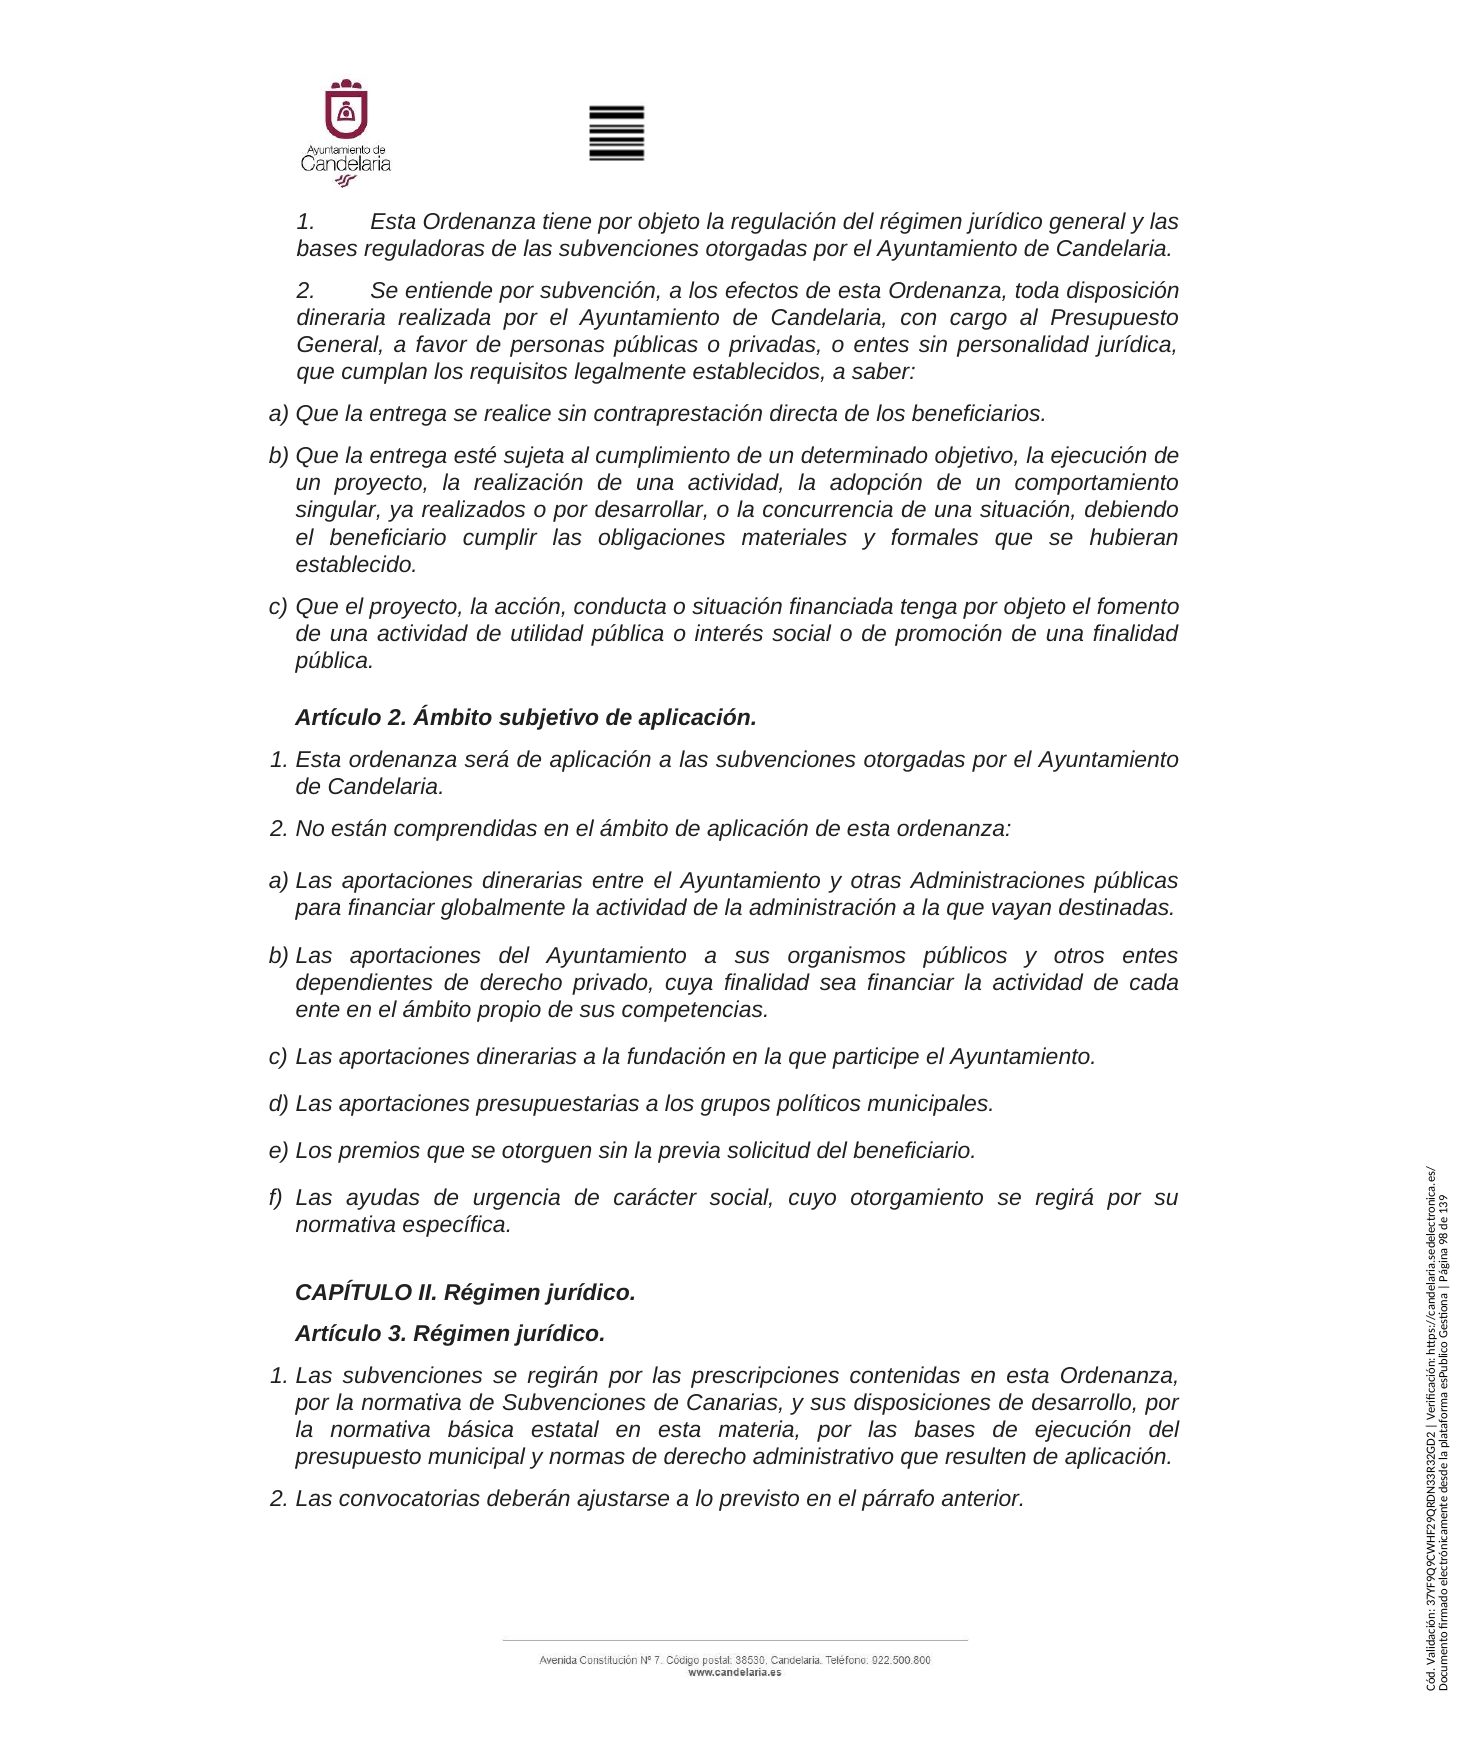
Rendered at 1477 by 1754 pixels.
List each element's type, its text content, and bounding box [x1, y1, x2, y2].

list Las ayudas de urgencia de carácter social, cuyo otorgamiento se regirá por su normativa específica. [268, 1184, 1182, 1237]
list No están comprendidas en el ámbito de aplicación de esta ordenanza: [270, 815, 1182, 841]
list Esta Ordenanza tiene por objeto la regulación del régimen jurídico general y las bases reguladoras de las subvenciones otorgadas por el Ayuntamiento de Candelaria. [296, 208, 1182, 261]
list Que la entrega esté sujeta al cumplimiento de un determinado objetivo, la ejecución de un proyecto, la realización de una actividad, la adopción de un comportamiento singular, ya realizados o por desarrollar, o la concurrencia de una situación, debiendo el beneficiario cumplir las obligaciones materiales y formales que se hubieran establecido. [269, 442, 1182, 577]
text Artículo 2. Ámbito subjetivo de aplicación. [295, 704, 1182, 731]
list Las convocatorias deberán ajustarse a lo previsto en el párrafo anterior. [270, 1485, 1182, 1512]
list Las aportaciones del Ayuntamiento a sus organismos públicos y otros entes dependientes de derecho privado, cuya finalidad sea financiar la actividad de cada ente en el ámbito propio de sus competencias. [268, 942, 1182, 1022]
list Se entiende por subvención, a los efectos de esta Ordenanza, toda disposición dineraria realizada por el Ayuntamiento de Candelaria, con cargo al Presupuesto General, a favor de personas públicas o privadas, o entes sin personalidad jurídica, que cumplan los requisitos legalmente establecidos, a saber: [296, 277, 1182, 385]
text Artículo 3. Régimen jurídico. [295, 1320, 1182, 1347]
list Esta ordenanza será de aplicación a las subvenciones otorgadas por el Ayuntamiento de Candelaria. [270, 746, 1182, 799]
list Que el proyecto, la acción, conducta o situación financiada tenga por objeto el fomento de una actividad de utilidad pública o interés social o de promoción de una finalidad pública. [269, 593, 1182, 673]
list Las aportaciones presupuestarias a los grupos políticos municipales. [268, 1090, 1182, 1116]
list Los premios que se otorguen sin la previa solicitud del beneficiario. [268, 1137, 1182, 1163]
list Las aportaciones dinerarias a la fundación en la que participe el Ayuntamiento. [268, 1043, 1182, 1069]
list Las subvenciones se regirán por las prescripciones contenidas en esta Ordenanza, por la normativa de Subvenciones de Canarias, y sus disposiciones de desarrollo, por la normativa básica estatal en esta materia, por las bases de ejecución del presupuesto municipal y normas de derecho administrativo que resulten de aplicación. [270, 1362, 1182, 1469]
text CAPÍTULO II. Régimen jurídico. [295, 1279, 1182, 1305]
list Que la entrega se realice sin contraprestación directa de los beneficiarios. [269, 400, 1182, 427]
list Las aportaciones dinerarias entre el Ayuntamiento y otras Administraciones públicas para financiar globalmente la actividad de la administración a la que vayan destinadas. [268, 867, 1182, 921]
